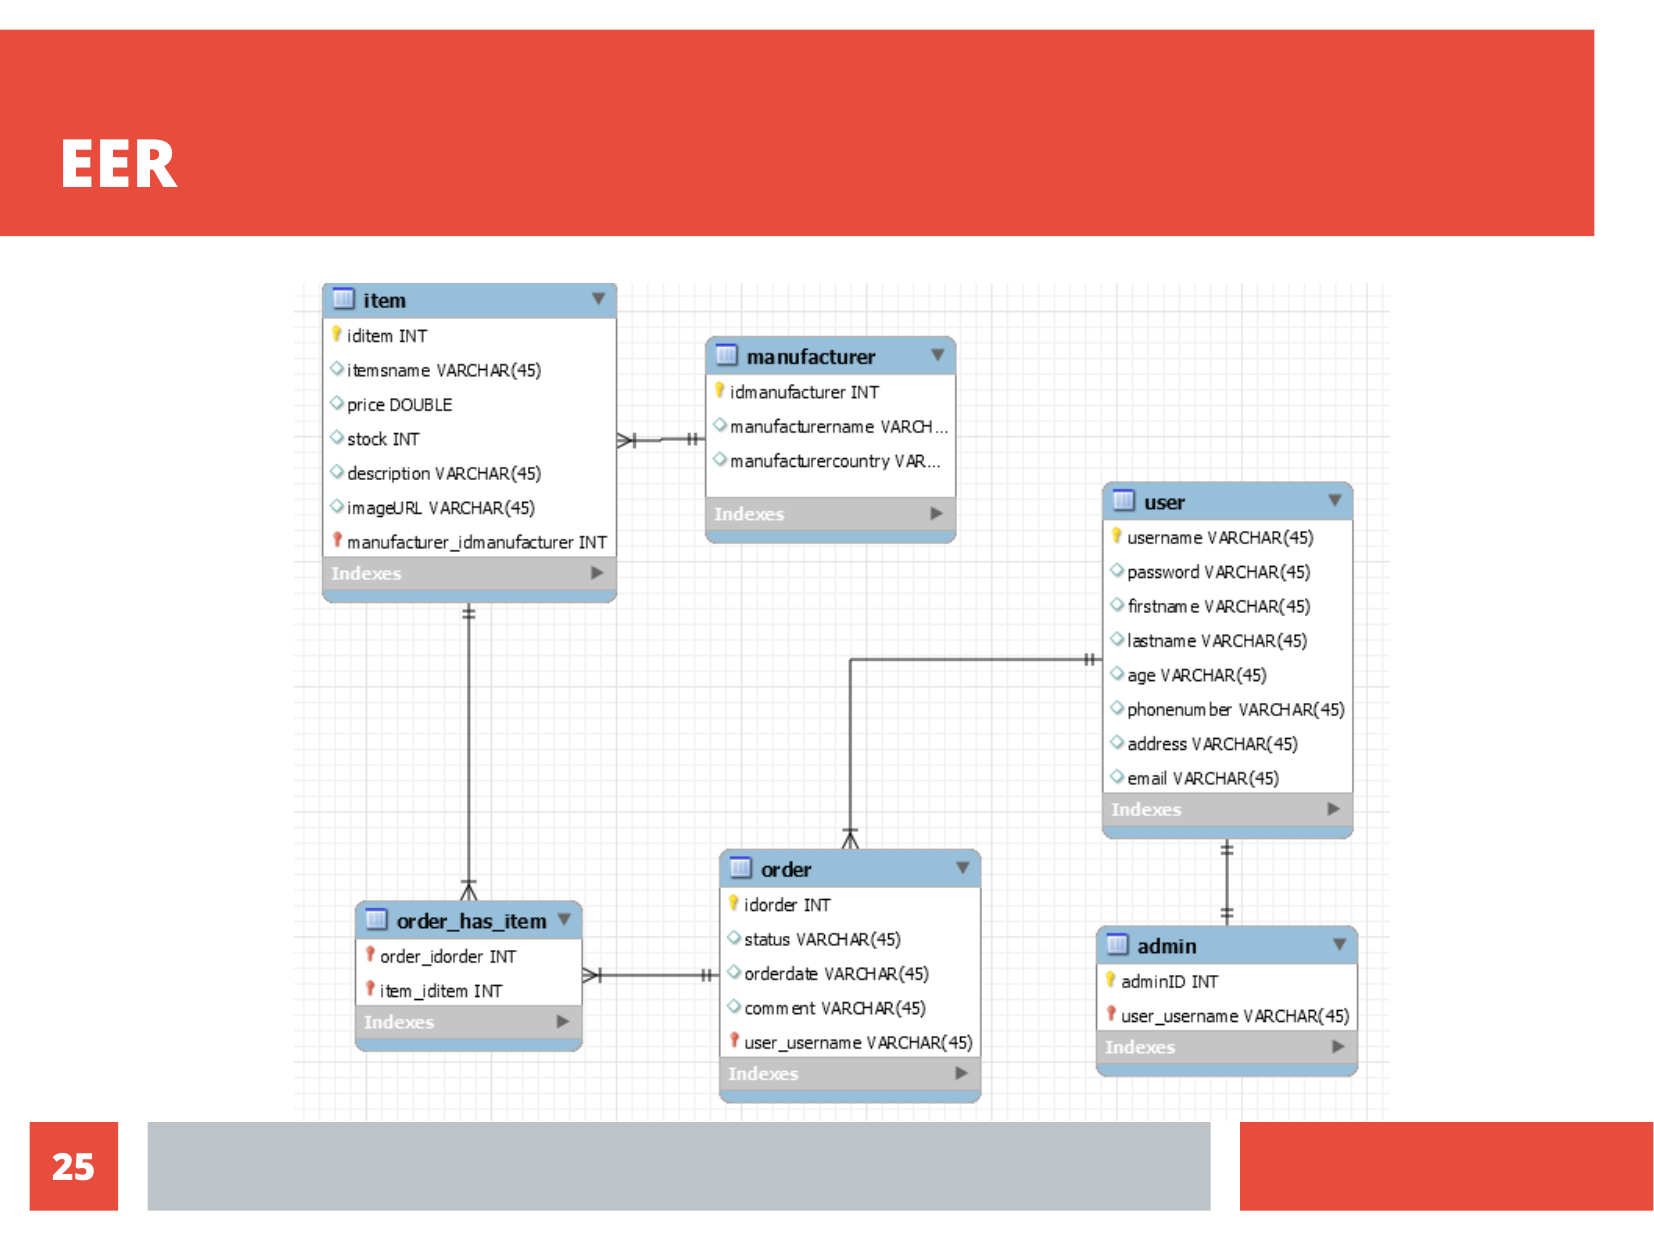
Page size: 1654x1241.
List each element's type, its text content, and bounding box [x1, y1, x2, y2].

title EER [59, 59, 1595, 207]
picture [294, 283, 1390, 1121]
